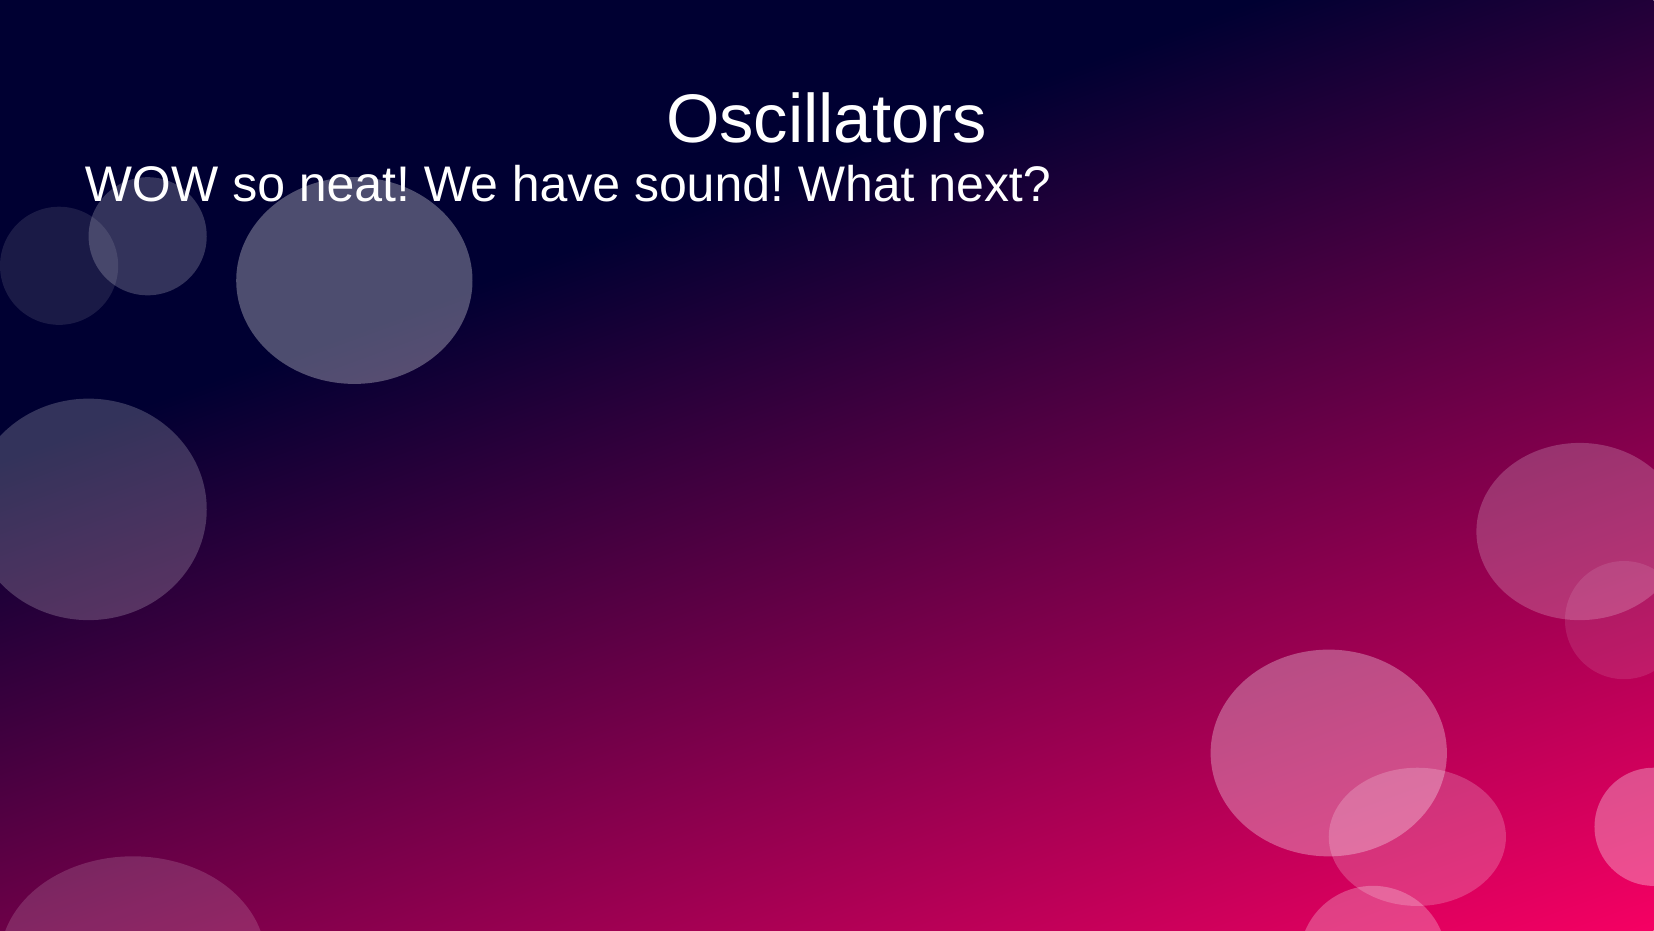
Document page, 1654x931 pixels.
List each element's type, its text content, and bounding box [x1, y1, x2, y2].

list WOW so neat! We have sound! What next? [84, 156, 1562, 901]
title Oscillators [88, 37, 1565, 200]
